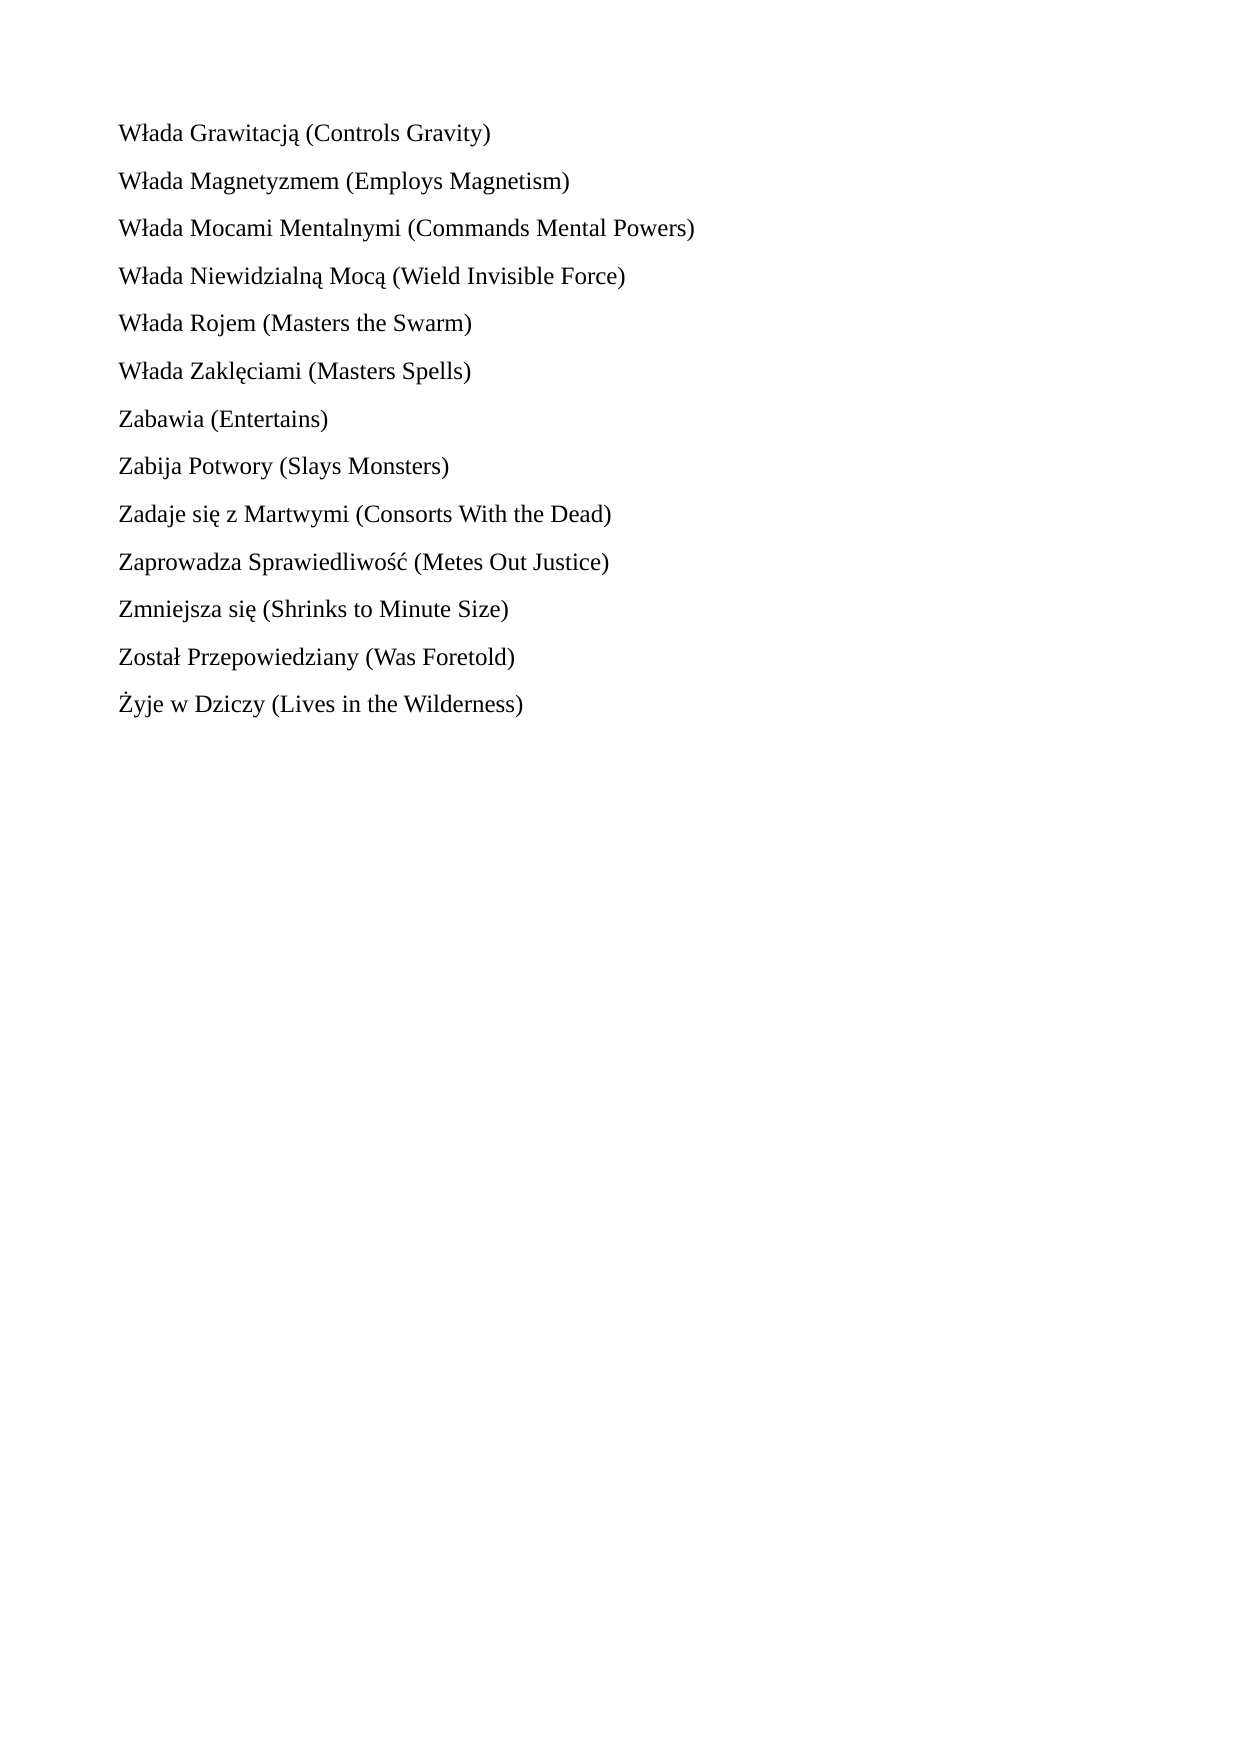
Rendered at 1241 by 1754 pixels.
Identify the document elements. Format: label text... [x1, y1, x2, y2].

text Zabija Potwory (Slays Monsters) [118, 451, 1122, 480]
text Zaprowadza Sprawiedliwość (Metes Out Justice) [118, 547, 1122, 575]
text Zadaje się z Martwymi (Consorts With the Dead) [118, 499, 1122, 528]
text Włada Rojem (Masters the Swarm) [118, 308, 1122, 337]
text Zabawia (Entertains) [118, 404, 1122, 432]
text Włada Mocami Mentalnymi (Commands Mental Powers) [118, 213, 1122, 242]
text Został Przepowiedziany (Was Foretold) [118, 642, 1122, 671]
text Żyje w Dziczy (Lives in the Wilderness) [118, 689, 1122, 718]
text Włada Magnetyzmem (Employs Magnetism) [118, 166, 1122, 194]
text Włada Grawitacją (Controls Gravity) [118, 118, 1122, 147]
text Włada Zaklęciami (Masters Spells) [118, 356, 1122, 385]
text Włada Niewidzialną Mocą (Wield Invisible Force) [118, 261, 1122, 290]
text Zmniejsza się (Shrinks to Minute Size) [118, 594, 1122, 623]
